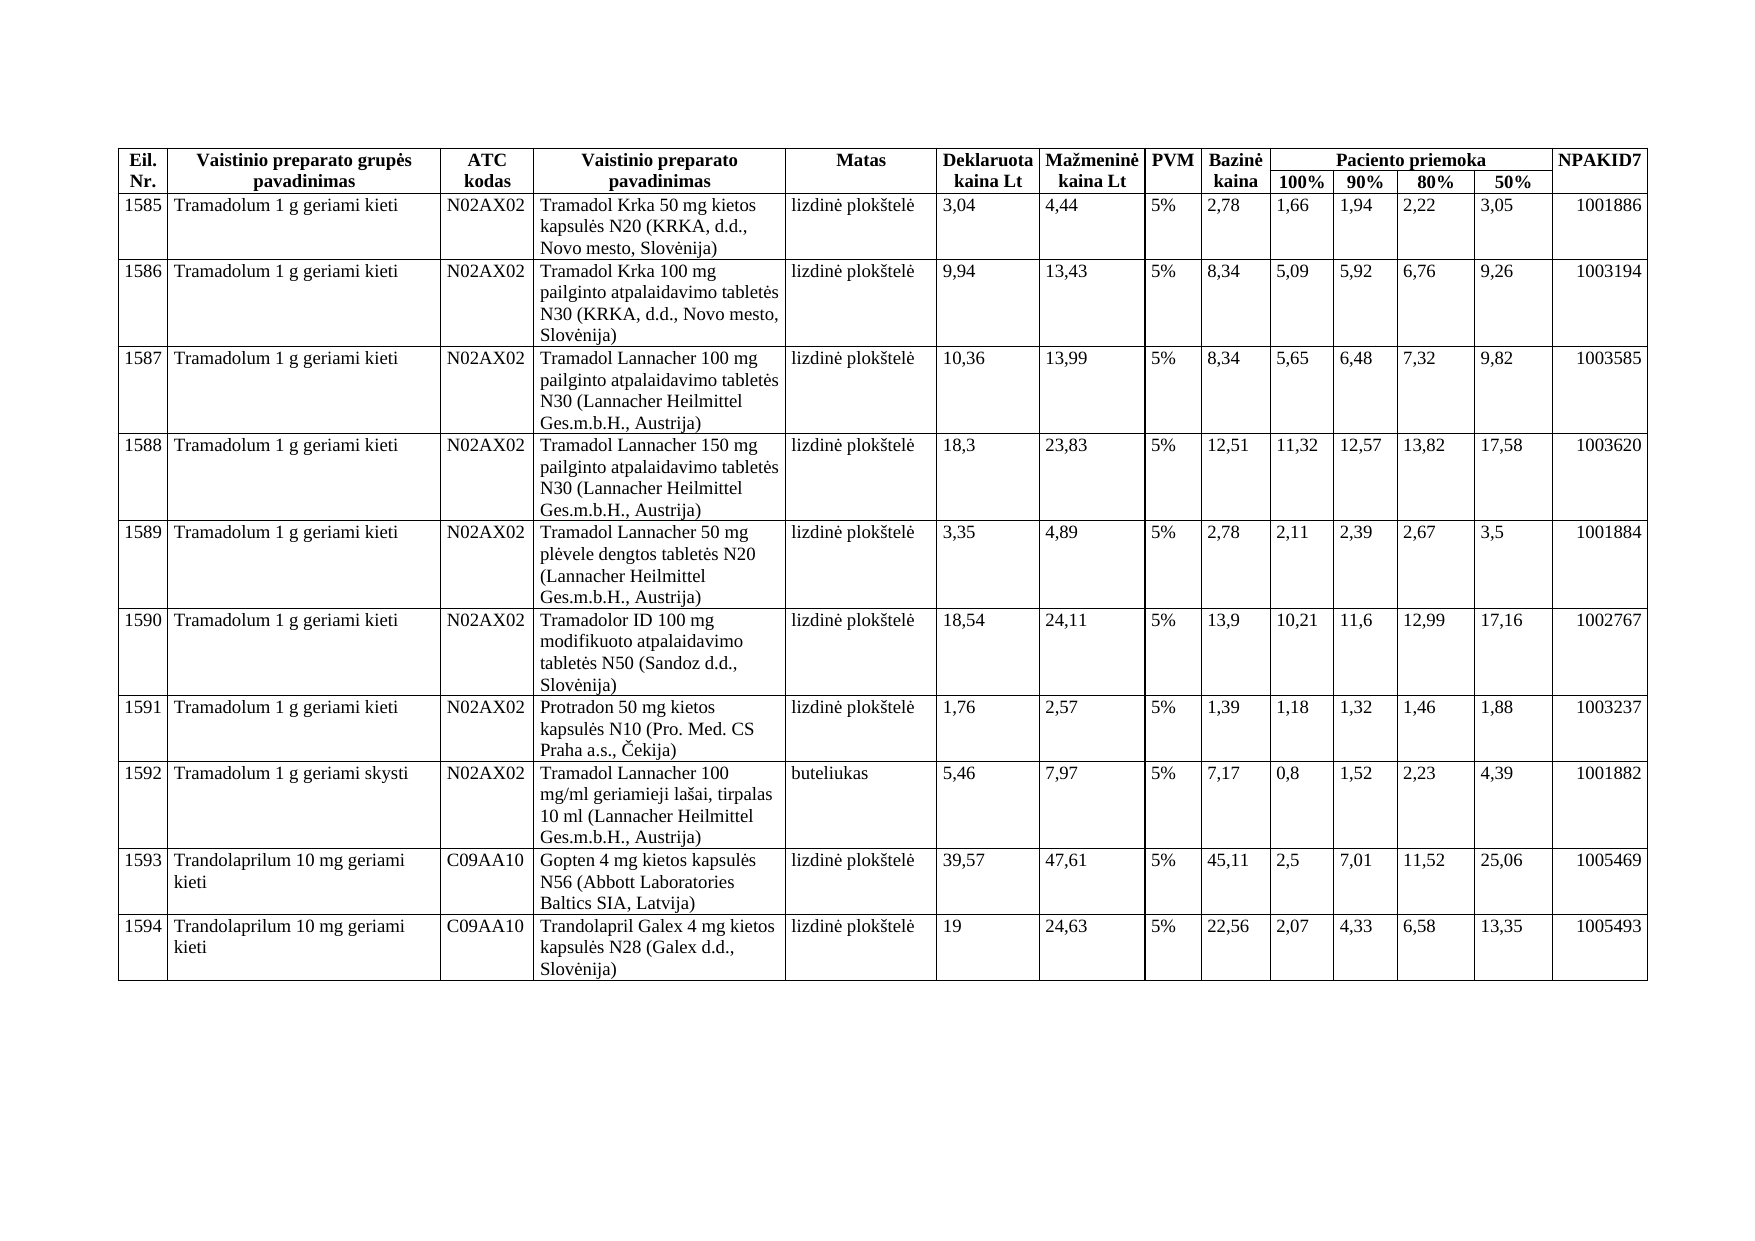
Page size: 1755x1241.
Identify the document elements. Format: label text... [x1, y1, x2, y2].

table_cell 2,23 [1398, 762, 1474, 848]
table_cell 17,58 [1475, 434, 1552, 520]
table_cell 13,9 [1202, 609, 1270, 695]
table_cell 8,34 [1202, 347, 1270, 433]
table_cell 2,07 [1271, 915, 1333, 979]
table_cell Protradon 50 mg kietos kapsulės N10 (Pro. Med. CS Praha a.s., Čekija) [534, 696, 785, 761]
table_cell 5% [1146, 194, 1201, 258]
table_cell 7,32 [1398, 347, 1474, 433]
table_header NPAKID7 [1553, 149, 1647, 193]
table_cell 18,3 [937, 434, 1039, 520]
table_cell Tramadolum 1 g geriami skysti [168, 762, 440, 848]
table_cell 1003620 [1553, 434, 1647, 520]
table_header ATC kodas [441, 149, 533, 193]
table_cell 13,82 [1398, 434, 1474, 520]
table_cell 5% [1146, 521, 1201, 608]
table_cell 5% [1146, 762, 1201, 848]
table_header Eil. Nr. [119, 149, 167, 193]
table_cell lizdinė plokštelė [786, 434, 936, 520]
table_cell 7,01 [1334, 849, 1397, 914]
table_cell 5,46 [937, 762, 1039, 848]
table_cell N02AX02 [441, 260, 533, 346]
table_cell N02AX02 [441, 194, 533, 258]
table_cell 25,06 [1475, 849, 1552, 914]
table_cell Tramadol Lannacher 50 mg plėvele dengtos tabletės N20 (Lannacher Heilmittel Ges.m.b.H., Austrija) [534, 521, 785, 608]
table_cell lizdinė plokštelė [786, 260, 936, 346]
table_cell 1005469 [1553, 849, 1647, 914]
table_cell Tramadolum 1 g geriami kieti [168, 260, 440, 346]
table_cell 4,39 [1475, 762, 1552, 848]
table_cell 24,11 [1040, 609, 1144, 695]
table_cell Tramadolum 1 g geriami kieti [168, 521, 440, 608]
table_header PVM [1146, 149, 1201, 193]
table_cell 1005493 [1553, 915, 1647, 979]
table_cell 1586 [119, 260, 167, 346]
table_cell Tramadol Krka 100 mg pailginto atpalaidavimo tabletės N30 (KRKA, d.d., Novo mesto, Slovėnija) [534, 260, 785, 346]
table_cell 1594 [119, 915, 167, 979]
table_cell 7,17 [1202, 762, 1270, 848]
table_cell Tramadolor ID 100 mg modifikuoto atpalaidavimo tabletės N50 (Sandoz d.d., Slovėnija) [534, 609, 785, 695]
table_cell 2,78 [1202, 194, 1270, 258]
table_cell lizdinė plokštelė [786, 609, 936, 695]
table_cell Tramadol Lannacher 150 mg pailginto atpalaidavimo tabletės N30 (Lannacher Heilmittel Ges.m.b.H., Austrija) [534, 434, 785, 520]
table_cell 1590 [119, 609, 167, 695]
table_cell 13,35 [1475, 915, 1552, 979]
table_cell Tramadolum 1 g geriami kieti [168, 347, 440, 433]
table_cell 19 [937, 915, 1039, 979]
table_cell 13,99 [1040, 347, 1144, 433]
table_cell 5% [1146, 849, 1201, 914]
table_cell 1587 [119, 347, 167, 433]
table_cell 4,89 [1040, 521, 1144, 608]
table_cell lizdinė plokštelė [786, 347, 936, 433]
table_cell 1,76 [937, 696, 1039, 761]
table_cell Tramadol Krka 50 mg kietos kapsulės N20 (KRKA, d.d., Novo mesto, Slovėnija) [534, 194, 785, 258]
table_cell buteliukas [786, 762, 936, 848]
table_cell Trandolapril Galex 4 mg kietos kapsulės N28 (Galex d.d., Slovėnija) [534, 915, 785, 979]
table_cell 47,61 [1040, 849, 1144, 914]
table_cell 3,5 [1475, 521, 1552, 608]
table_cell 1001886 [1553, 194, 1647, 258]
table_cell 13,43 [1040, 260, 1144, 346]
table_cell 10,36 [937, 347, 1039, 433]
table_cell 1,32 [1334, 696, 1397, 761]
table_cell 100% [1271, 171, 1333, 193]
table_cell 5% [1146, 260, 1201, 346]
table_cell lizdinė plokštelė [786, 849, 936, 914]
table_cell 11,52 [1398, 849, 1474, 914]
table_cell 1588 [119, 434, 167, 520]
table_cell 1003585 [1553, 347, 1647, 433]
table_cell 2,5 [1271, 849, 1333, 914]
table_cell 22,56 [1202, 915, 1270, 979]
table_cell Tramadol Lannacher 100 mg/ml geriamieji lašai, tirpalas 10 ml (Lannacher Heilmittel Ges.m.b.H., Austrija) [534, 762, 785, 848]
table_cell Tramadol Lannacher 100 mg pailginto atpalaidavimo tabletės N30 (Lannacher Heilmittel Ges.m.b.H., Austrija) [534, 347, 785, 433]
table_cell lizdinė plokštelė [786, 194, 936, 258]
table_cell 24,63 [1040, 915, 1144, 979]
table_cell C09AA10 [441, 849, 533, 914]
table_cell 18,54 [937, 609, 1039, 695]
table_cell 8,34 [1202, 260, 1270, 346]
table_cell 4,44 [1040, 194, 1144, 258]
table_cell 2,39 [1334, 521, 1397, 608]
table_header Mažmeninė kaina Lt [1040, 149, 1144, 193]
table_cell 7,97 [1040, 762, 1144, 848]
table_cell 12,57 [1334, 434, 1397, 520]
table_cell Gopten 4 mg kietos kapsulės N56 (Abbott Laboratories Baltics SIA, Latvija) [534, 849, 785, 914]
table_cell 1591 [119, 696, 167, 761]
table_cell 39,57 [937, 849, 1039, 914]
table_cell 1,46 [1398, 696, 1474, 761]
table_cell 1003237 [1553, 696, 1647, 761]
table_cell Trandolaprilum 10 mg geriami kieti [168, 915, 440, 979]
table_cell 2,22 [1398, 194, 1474, 258]
table_cell 5% [1146, 609, 1201, 695]
table_cell 1001882 [1553, 762, 1647, 848]
table_cell 17,16 [1475, 609, 1552, 695]
table_cell Tramadolum 1 g geriami kieti [168, 609, 440, 695]
table_cell Tramadolum 1 g geriami kieti [168, 194, 440, 258]
table_header Deklaruota kaina Lt [937, 149, 1039, 193]
table_cell C09AA10 [441, 915, 533, 979]
table_cell 1,88 [1475, 696, 1552, 761]
table_cell N02AX02 [441, 762, 533, 848]
table_cell 23,83 [1040, 434, 1144, 520]
table_header Matas [786, 149, 936, 193]
table_cell 6,76 [1398, 260, 1474, 346]
table_cell 10,21 [1271, 609, 1333, 695]
table_cell 3,35 [937, 521, 1039, 608]
table_cell 1592 [119, 762, 167, 848]
table_cell 6,48 [1334, 347, 1397, 433]
table_cell 1,66 [1271, 194, 1333, 258]
table_cell 9,82 [1475, 347, 1552, 433]
table_cell 3,04 [937, 194, 1039, 258]
table_cell 2,67 [1398, 521, 1474, 608]
table_cell 9,94 [937, 260, 1039, 346]
table_cell 5% [1146, 915, 1201, 979]
table_cell N02AX02 [441, 696, 533, 761]
table_cell 1002767 [1553, 609, 1647, 695]
table_cell N02AX02 [441, 609, 533, 695]
table_cell 5,92 [1334, 260, 1397, 346]
table_cell 11,32 [1271, 434, 1333, 520]
table_cell 9,26 [1475, 260, 1552, 346]
table_cell lizdinė plokštelė [786, 521, 936, 608]
table_cell 4,33 [1334, 915, 1397, 979]
table_cell 6,58 [1398, 915, 1474, 979]
table_cell Trandolaprilum 10 mg geriami kieti [168, 849, 440, 914]
table_cell N02AX02 [441, 347, 533, 433]
table_cell 1585 [119, 194, 167, 258]
table_cell 1,94 [1334, 194, 1397, 258]
table_cell Tramadolum 1 g geriami kieti [168, 434, 440, 520]
table_cell 2,57 [1040, 696, 1144, 761]
table_cell 50% [1475, 171, 1552, 193]
table_cell 1001884 [1553, 521, 1647, 608]
table_cell 2,78 [1202, 521, 1270, 608]
table_cell 1589 [119, 521, 167, 608]
table_cell 11,6 [1334, 609, 1397, 695]
table_cell 90% [1334, 171, 1397, 193]
table_cell 1,18 [1271, 696, 1333, 761]
table_cell 3,05 [1475, 194, 1552, 258]
table_cell 1,52 [1334, 762, 1397, 848]
table_cell 0,8 [1271, 762, 1333, 848]
table_cell 5,65 [1271, 347, 1333, 433]
table_cell 5% [1146, 347, 1201, 433]
table_header Vaistinio preparato pavadinimas [534, 149, 785, 193]
table_cell 1593 [119, 849, 167, 914]
table_cell 80% [1398, 171, 1474, 193]
table_cell lizdinė plokštelė [786, 696, 936, 761]
table_cell 2,11 [1271, 521, 1333, 608]
table_cell N02AX02 [441, 434, 533, 520]
table_header Bazinė kaina Lt [1202, 149, 1270, 193]
table_cell 1003194 [1553, 260, 1647, 346]
table_cell lizdinė plokštelė [786, 915, 936, 979]
table_cell 12,51 [1202, 434, 1270, 520]
table_cell Tramadolum 1 g geriami kieti [168, 696, 440, 761]
table_header Vaistinio preparato grupės pavadinimas [168, 149, 440, 193]
table_cell 12,99 [1398, 609, 1474, 695]
table_cell 5,09 [1271, 260, 1333, 346]
table_cell N02AX02 [441, 521, 533, 608]
table_cell 45,11 [1202, 849, 1270, 914]
table_header Paciento priemoka [1271, 149, 1552, 170]
table_cell 1,39 [1202, 696, 1270, 761]
table_cell 5% [1146, 696, 1201, 761]
table_cell 5% [1146, 434, 1201, 520]
